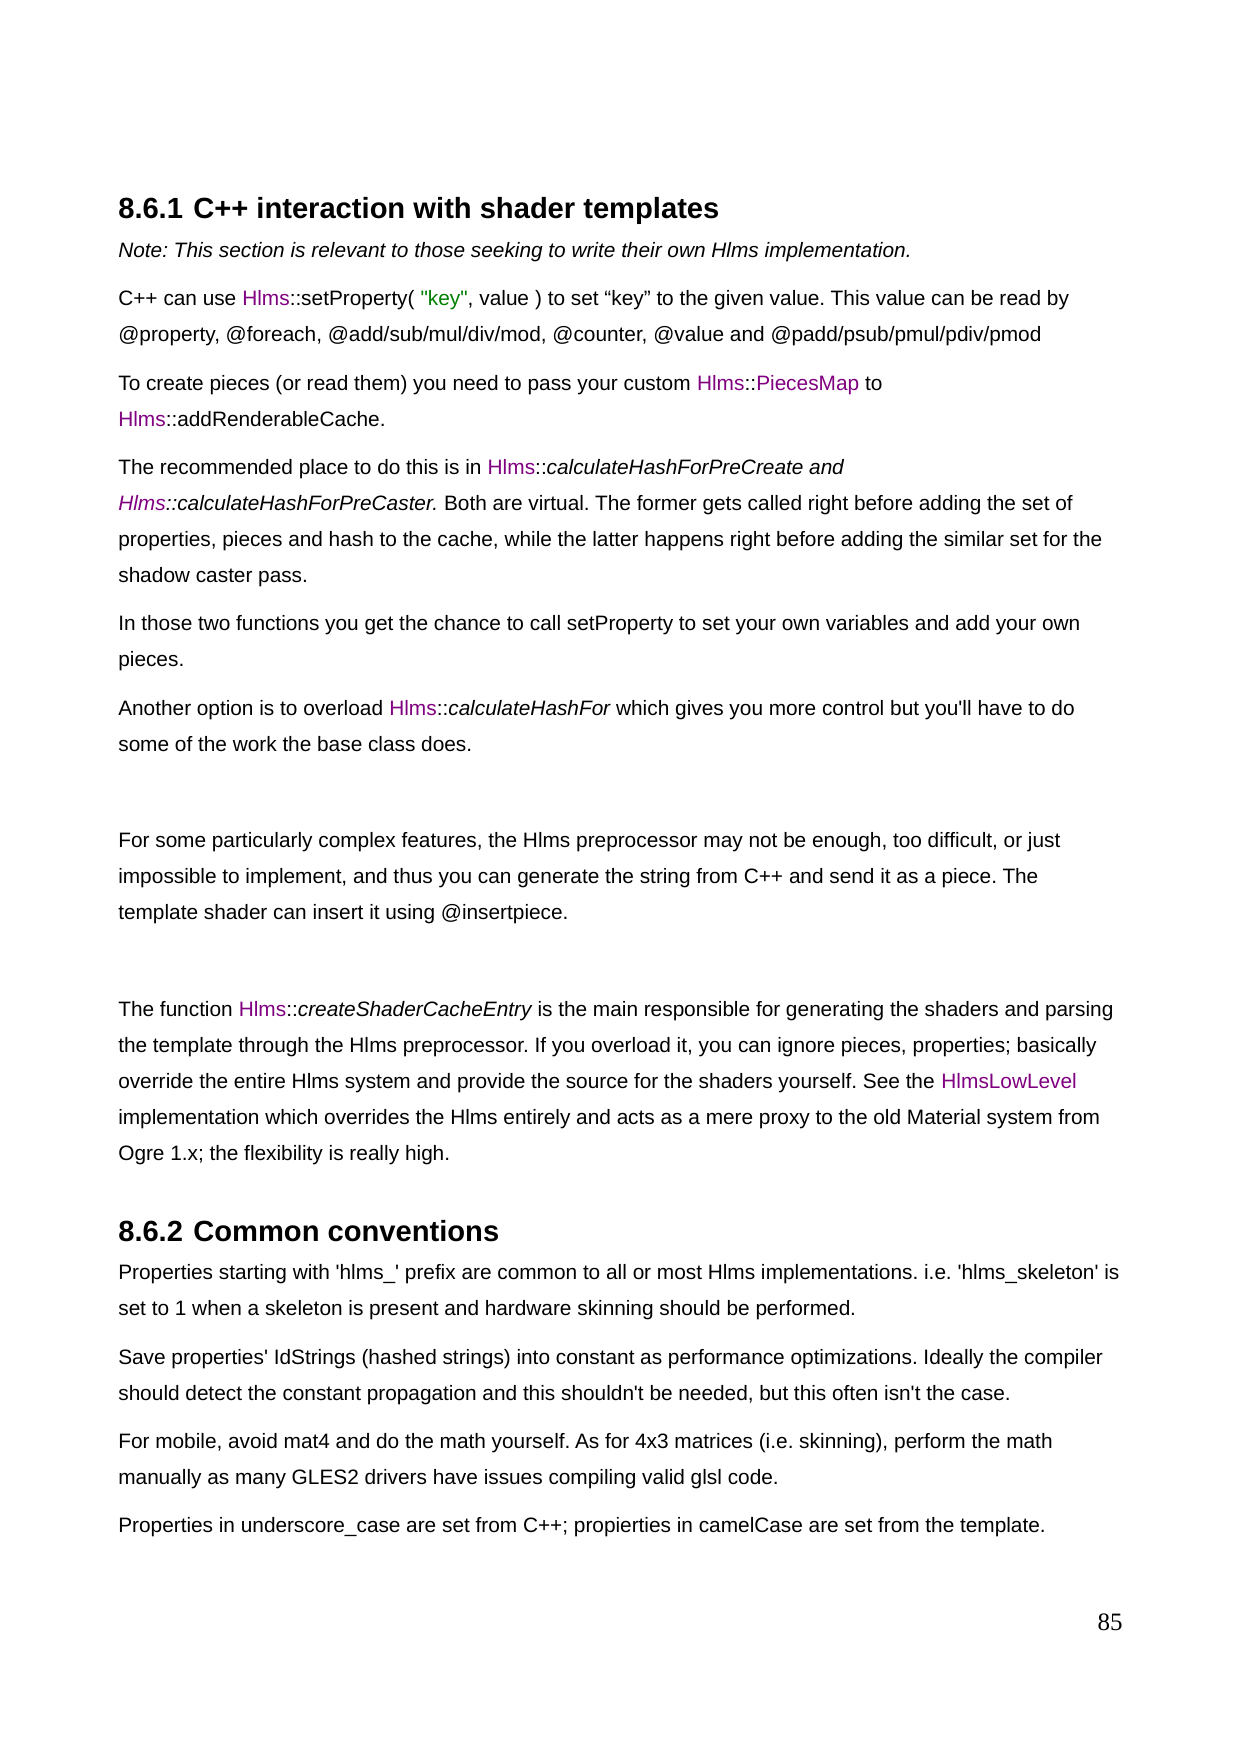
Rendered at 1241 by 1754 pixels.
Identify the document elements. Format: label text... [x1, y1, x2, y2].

text C++ can use Hlms::setProperty( "key", value ) to set “key” to the given value. This value can be read by @property, @foreach, @add/sub/mul/div/mod, @counter, @value and @padd/psub/pmul/pdiv/pmod [118, 286, 1122, 346]
subtitle C++ interaction with shader templates [118, 192, 1122, 225]
text Another option is to overload Hlms::calculateHashFor which gives you more control but you'll have to do some of the work the base class does. [118, 695, 1122, 755]
text For some particularly complex features, the Hlms preprocessor may not be enough, too difficult, or just impossible to implement, and thus you can generate the string from C++ and send it as a piece. The template shader can insert it using @insertpiece. [118, 828, 1122, 924]
text For mobile, avoid mat4 and do the math yourself. As for 4x3 matrices (i.e. skinning), perform the math manually as many GLES2 drivers have issues compiling valid glsl code. [118, 1429, 1122, 1489]
subtitle Common conventions [118, 1214, 1122, 1248]
text The recommended place to do this is in Hlms::calculateHashForPreCreate and Hlms::calculateHashForPreCaster. Both are virtual. The former gets called right before adding the set of properties, pieces and hash to the cache, while the latter happens right before adding the similar set for the shadow caster pass. [118, 455, 1122, 587]
text Properties in underscore_case are set from C++; propierties in camelCase are set from the template. [118, 1513, 1122, 1537]
text Save properties' IdStrings (hashed strings) into constant as performance optimizations. Ideally the compiler should detect the constant propagation and this shouldn't be needed, but this often isn't the case. [118, 1344, 1122, 1404]
text Properties starting with 'hlms_' prefix are common to all or most Hlms implementations. i.e. 'hlms_skeleton' is set to 1 when a skeleton is present and hardware skinning should be performed. [118, 1260, 1122, 1320]
text In those two functions you get the chance to call setProperty to set your own variables and add your own pieces. [118, 611, 1122, 671]
text To create pieces (or read them) you need to pass your custom Hlms::PiecesMap to Hlms::addRenderableCache. [118, 370, 1122, 430]
text Note: This section is relevant to those seeking to write their own Hlms implementation. [118, 238, 1122, 262]
text The function Hlms::createShaderCacheEntry is the main responsible for generating the shaders and parsing the template through the Hlms preprocessor. If you overload it, you can ignore pieces, properties; basically override the entire Hlms system and provide the source for the shaders yourself. See the HlmsLowLevel implementation which overrides the Hlms entirely and acts as a mere proxy to the old Material system from Ogre 1.x; the flexibility is really high. [118, 997, 1122, 1165]
